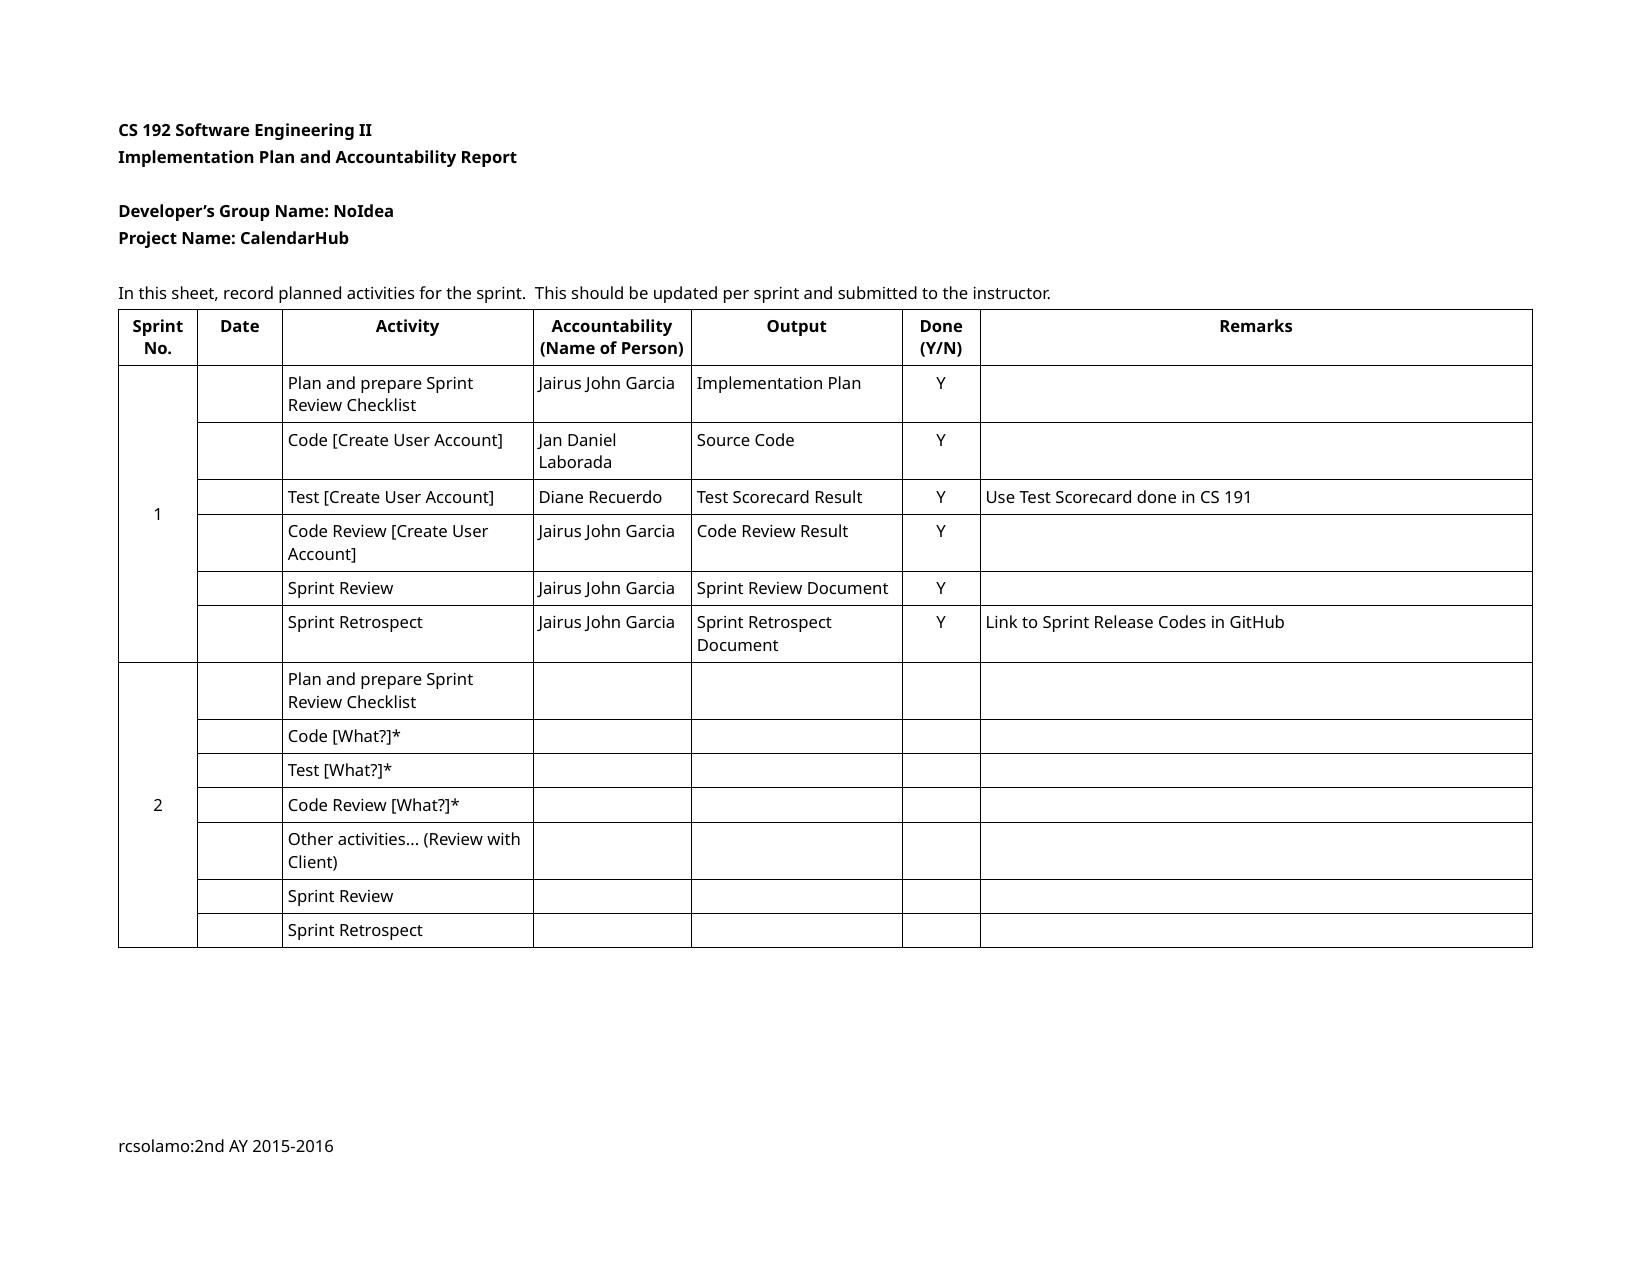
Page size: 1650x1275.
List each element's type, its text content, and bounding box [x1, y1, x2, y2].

table_cell [198, 515, 282, 571]
table_cell [692, 754, 902, 787]
table_cell Sprint Retrospect Document [692, 606, 902, 662]
table_cell [981, 880, 1532, 913]
table_cell [198, 754, 282, 787]
table_cell [198, 880, 282, 913]
table_cell Y [903, 606, 980, 662]
table_cell [534, 914, 691, 947]
table_cell [981, 515, 1532, 571]
table_cell [198, 423, 282, 479]
table_cell Test Scorecard Result [692, 480, 902, 514]
table_cell Implementation Plan [692, 366, 902, 422]
table_cell Y [903, 480, 980, 514]
table_cell Code [Create User Account] [283, 423, 533, 479]
table_cell [692, 914, 902, 947]
table_cell Code Review Result [692, 515, 902, 571]
table_cell [981, 754, 1532, 787]
table_header Remarks [981, 310, 1532, 365]
table_cell Y [903, 366, 980, 422]
table_cell [534, 788, 691, 822]
table_cell [981, 823, 1532, 879]
table_cell [198, 788, 282, 822]
table_cell Sprint Retrospect [283, 606, 533, 662]
table_cell [981, 423, 1532, 479]
table_cell [903, 823, 980, 879]
table_cell Link to Sprint Release Codes in GitHub [981, 606, 1532, 662]
table_cell [534, 754, 691, 787]
table_cell [534, 880, 691, 913]
table_cell [981, 663, 1532, 719]
table_header Done (Y/N) [903, 310, 980, 365]
table_cell Sprint Review Document [692, 572, 902, 605]
table_cell [534, 720, 691, 753]
table_header Activity [283, 310, 533, 365]
table_cell [981, 788, 1532, 822]
text In this sheet, record planned activities for the sprint. This should be updated per sprint and submitted to the instructor. [118, 281, 1532, 304]
table_cell Jan Daniel Laborada [534, 423, 691, 479]
table_cell [692, 788, 902, 822]
table_cell Plan and prepare Sprint Review Checklist [283, 366, 533, 422]
table_cell Other activities... (Review with Client) [283, 823, 533, 879]
table_cell [903, 754, 980, 787]
text CS 192 Software Engineering II [118, 118, 1532, 141]
table_cell Sprint Review [283, 880, 533, 913]
table_cell [903, 788, 980, 822]
table_cell Code [What?]* [283, 720, 533, 753]
table_cell [692, 720, 902, 753]
table_cell Diane Recuerdo [534, 480, 691, 514]
table_cell [903, 880, 980, 913]
table_header Output [692, 310, 902, 365]
table_cell Y [903, 423, 980, 479]
table_cell [692, 823, 902, 879]
table_cell Test [What?]* [283, 754, 533, 787]
table_cell Y [903, 515, 980, 571]
table_cell Code Review [Create User Account] [283, 515, 533, 571]
table_cell [981, 914, 1532, 947]
table_cell [198, 914, 282, 947]
table_cell [198, 366, 282, 422]
table_cell [534, 823, 691, 879]
table_cell Plan and prepare Sprint Review Checklist [283, 663, 533, 719]
table_cell [903, 663, 980, 719]
table_cell Jairus John Garcia [534, 572, 691, 605]
table_cell [981, 572, 1532, 605]
table_cell [981, 720, 1532, 753]
table_cell [692, 880, 902, 913]
table_cell [903, 914, 980, 947]
table_header Accountability (Name of Person) [534, 310, 691, 365]
table_cell 1 [119, 366, 197, 662]
table_cell [198, 480, 282, 514]
table_cell [692, 663, 902, 719]
table_cell Jairus John Garcia [534, 366, 691, 422]
table_cell Code Review [What?]* [283, 788, 533, 822]
table_cell Jairus John Garcia [534, 515, 691, 571]
table_cell [981, 366, 1532, 422]
table_cell [903, 720, 980, 753]
text Implementation Plan and Accountability Report [118, 145, 1532, 168]
table_cell Use Test Scorecard done in CS 191 [981, 480, 1532, 514]
text Project Name: CalendarHub [118, 227, 1532, 249]
table_header Sprint No. [119, 310, 197, 365]
table_header Date [198, 310, 282, 365]
table_cell Sprint Retrospect [283, 914, 533, 947]
table_cell 2 [119, 663, 197, 947]
table_cell [198, 606, 282, 662]
table_cell [198, 720, 282, 753]
table_cell Jairus John Garcia [534, 606, 691, 662]
table_cell Sprint Review [283, 572, 533, 605]
table_cell [198, 663, 282, 719]
table_cell Test [Create User Account] [283, 480, 533, 514]
table_cell [198, 572, 282, 605]
table_cell [198, 823, 282, 879]
table_cell Source Code [692, 423, 902, 479]
table_cell Y [903, 572, 980, 605]
table_cell [534, 663, 691, 719]
text Developer’s Group Name: NoIdea [118, 200, 1532, 222]
